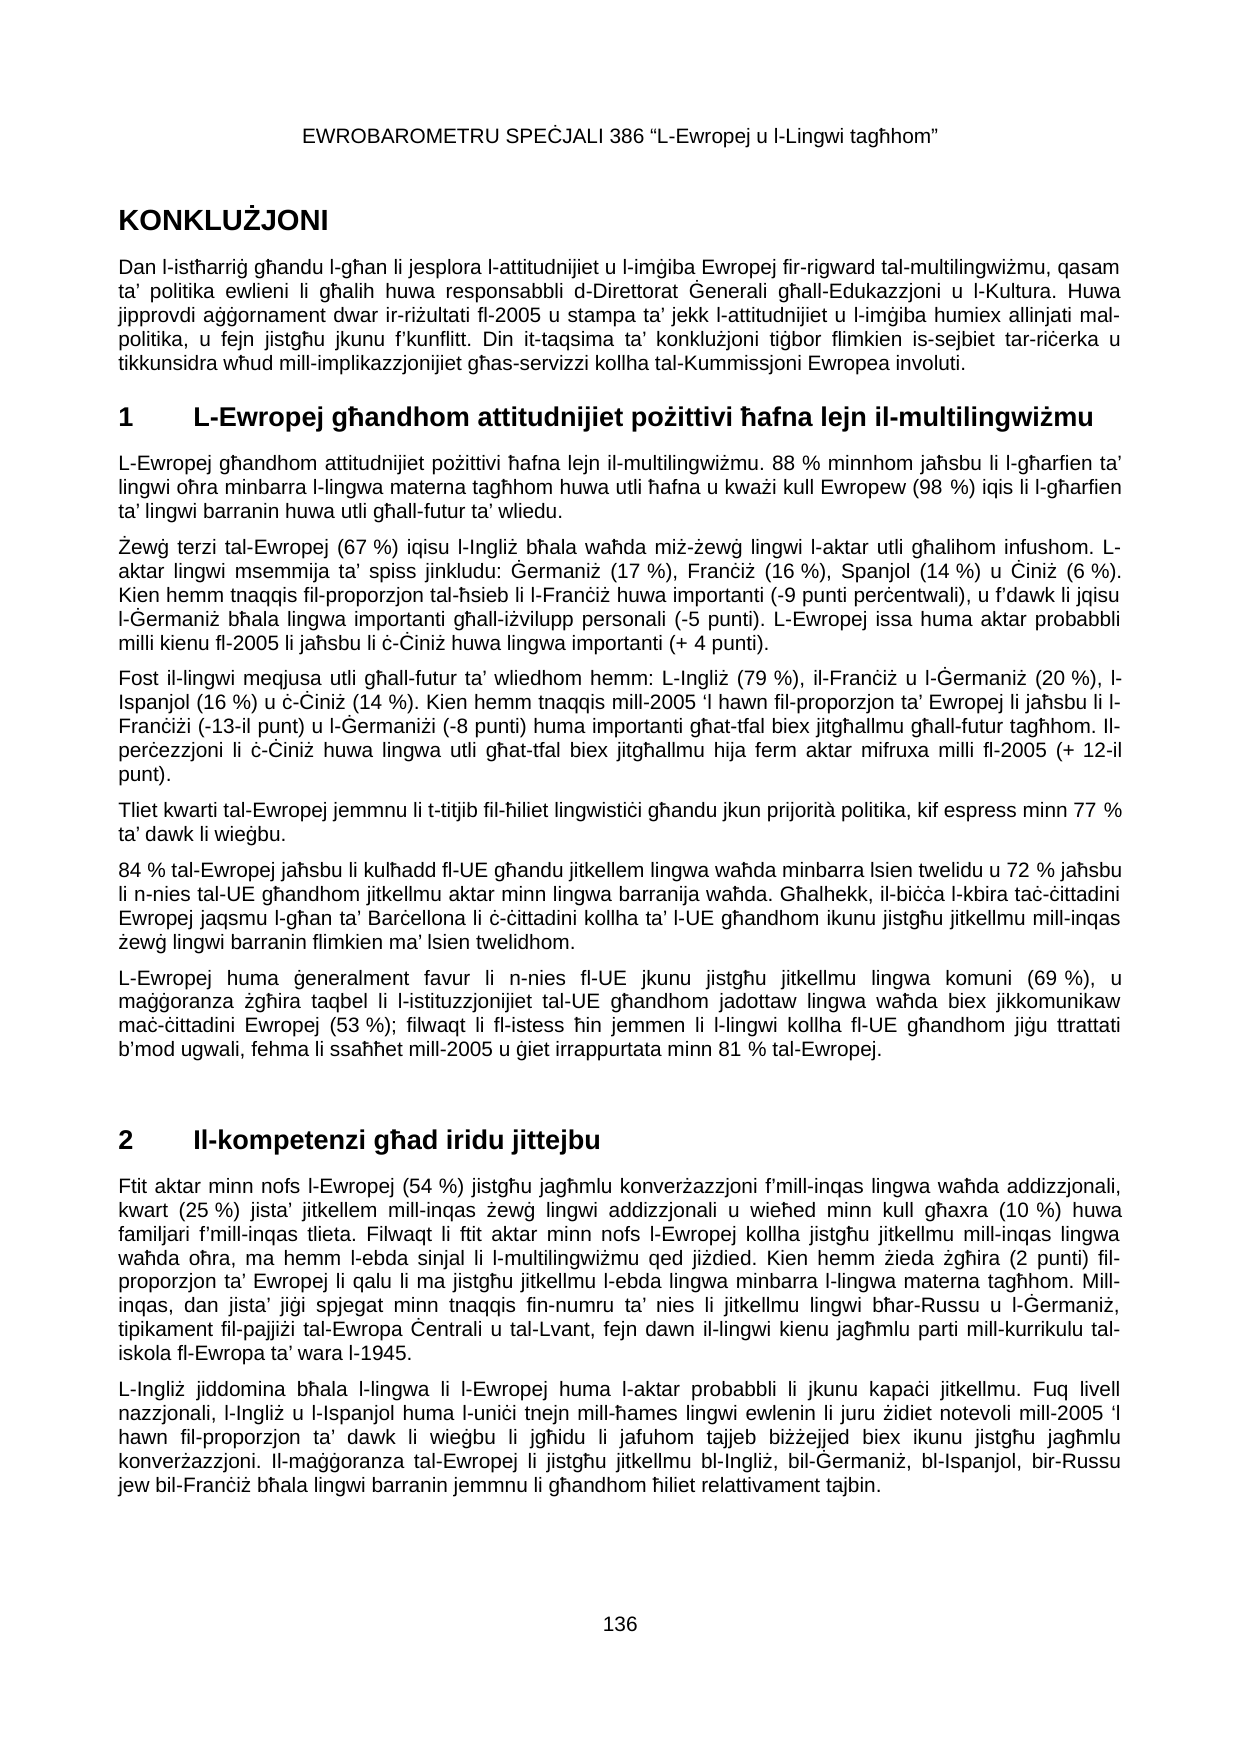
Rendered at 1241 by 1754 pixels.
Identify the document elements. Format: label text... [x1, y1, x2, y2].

text Ftit aktar minn nofs l-Ewropej (54 %) jistgħu jagħmlu konverżazzjoni f’mill-inqas lingwa waħda addizzjonali, kwart (25 %) jista’ jitkellem mill-inqas żewġ lingwi addizzjonali u wieħed minn kull għaxra (10 %) huwa familjari f’mill-inqas tlieta. Filwaqt li ftit aktar minn nofs l-Ewropej kollha jistgħu jitkellmu mill-inqas lingwa waħda oħra, ma hemm l-ebda sinjal li l-multilingwiżmu qed jiżdied. Kien hemm żieda żgħira (2 punti) fil-proporzjon ta’ Ewropej li qalu li ma jistgħu jitkellmu l-ebda lingwa minbarra l-lingwa materna tagħhom. Mill-inqas, dan jista’ jiġi spjegat minn tnaqqis fin-numru ta’ nies li jitkellmu lingwi bħar-Russu u l-Ġermaniż, tipikament fil-pajjiżi tal-Ewropa Ċentrali u tal-Lvant, fejn dawn il-lingwi kienu jagħmlu parti mill-kurrikulu tal-iskola fl-Ewropa ta’ wara l-1945. [118, 1173, 1122, 1365]
subtitle KONKLUŻJONI [118, 202, 1122, 236]
text Fost il-lingwi meqjusa utli għall-futur ta’ wliedhom hemm: L-Ingliż (79 %), il-Franċiż u l-Ġermaniż (20 %), l-Ispanjol (16 %) u ċ-Ċiniż (14 %). Kien hemm tnaqqis mill-2005 ‘l hawn fil-proporzjon ta’ Ewropej li jaħsbu li l-Franċiżi (-13-il punt) u l-Ġermaniżi (-8 punti) huma importanti għat-tfal biex jitgħallmu għall-futur tagħhom. Il-perċezzjoni li ċ-Ċiniż huwa lingwa utli għat-tfal biex jitgħallmu hija ferm aktar mifruxa milli fl-2005 (+ 12-il punt). [118, 666, 1122, 786]
text L-Ewropej huma ġeneralment favur li n-nies fl-UE jkunu jistgħu jitkellmu lingwa komuni (69 %), u maġġoranza żgħira taqbel li l-istituzzjonijiet tal-UE għandhom jadottaw lingwa waħda biex jikkomunikaw maċ-ċittadini Ewropej (53 %); filwaqt li fl-istess ħin jemmen li l-lingwi kollha fl-UE għandhom jiġu ttrattati b’mod ugwali, fehma li ssaħħet mill-2005 u ġiet irrappurtata minn 81 % tal-Ewropej. [118, 965, 1122, 1061]
subtitle L-Ewropej għandhom attitudnijiet pożittivi ħafna lejn il-multilingwiżmu [118, 401, 1122, 432]
text 84 % tal-Ewropej jaħsbu li kulħadd fl-UE għandu jitkellem lingwa waħda minbarra lsien twelidu u 72 % jaħsbu li n-nies tal-UE għandhom jitkellmu aktar minn lingwa barranija waħda. Għalhekk, il-biċċa l-kbira taċ-ċittadini Ewropej jaqsmu l-għan ta’ Barċellona li ċ-ċittadini kollha ta’ l-UE għandhom ikunu jistgħu jitkellmu mill-inqas żewġ lingwi barranin flimkien ma’ lsien twelidhom. [118, 858, 1122, 953]
text L-Ingliż jiddomina bħala l-lingwa li l-Ewropej huma l-aktar probabbli li jkunu kapaċi jitkellmu. Fuq livell nazzjonali, l-Ingliż u l-Ispanjol huma l-uniċi tnejn mill-ħames lingwi ewlenin li juru żidiet notevoli mill-2005 ‘l hawn fil-proporzjon ta’ dawk li wieġbu li jgħidu li jafuhom tajjeb biżżejjed biex ikunu jistgħu jagħmlu konverżazzjoni. Il-maġġoranza tal-Ewropej li jistgħu jitkellmu bl-Ingliż, bil-Ġermaniż, bl-Ispanjol, bir-Russu jew bil-Franċiż bħala lingwi barranin jemmnu li għandhom ħiliet relattivament tajbin. [118, 1377, 1122, 1497]
subtitle Il-kompetenzi għad iridu jittejbu [118, 1124, 1122, 1155]
text Dan l-istħarriġ għandu l-għan li jesplora l-attitudnijiet u l-imġiba Ewropej fir-rigward tal-multilingwiżmu, qasam ta’ politika ewlieni li għalih huwa responsabbli d-Direttorat Ġenerali għall-Edukazzjoni u l-Kultura. Huwa jipprovdi aġġornament dwar ir-riżultati fl-2005 u stampa ta’ jekk l-attitudnijiet u l-imġiba humiex allinjati mal-politika, u fejn jistgħu jkunu f’kunflitt. Din it-taqsima ta’ konklużjoni tiġbor flimkien is-sejbiet tar-riċerka u tikkunsidra wħud mill-implikazzjonijiet għas-servizzi kollha tal-Kummissjoni Ewropea involuti. [118, 254, 1122, 374]
text L-Ewropej għandhom attitudnijiet pożittivi ħafna lejn il-multilingwiżmu. 88 % minnhom jaħsbu li l-għarfien ta’ lingwi oħra minbarra l-lingwa materna tagħhom huwa utli ħafna u kważi kull Ewropew (98 %) iqis li l-għarfien ta’ lingwi barranin huwa utli għall-futur ta’ wliedu. [118, 451, 1122, 523]
text Tliet kwarti tal-Ewropej jemmnu li t-titjib fil-ħiliet lingwistiċi għandu jkun prijorità politika, kif espress minn 77 % ta’ dawk li wieġbu. [118, 798, 1122, 846]
text Żewġ terzi tal-Ewropej (67 %) iqisu l-Ingliż bħala waħda miż-żewġ lingwi l-aktar utli għalihom infushom. L-aktar lingwi msemmija ta’ spiss jinkludu: Ġermaniż (17 %), Franċiż (16 %), Spanjol (14 %) u Ċiniż (6 %). Kien hemm tnaqqis fil-proporzjon tal-ħsieb li l-Franċiż huwa importanti (-9 punti perċentwali), u f’dawk li jqisu l-Ġermaniż bħala lingwa importanti għall-iżvilupp personali (-5 punti). L-Ewropej issa huma aktar probabbli milli kienu fl-2005 li jaħsbu li ċ-Ċiniż huwa lingwa importanti (+ 4 punti). [118, 534, 1122, 654]
